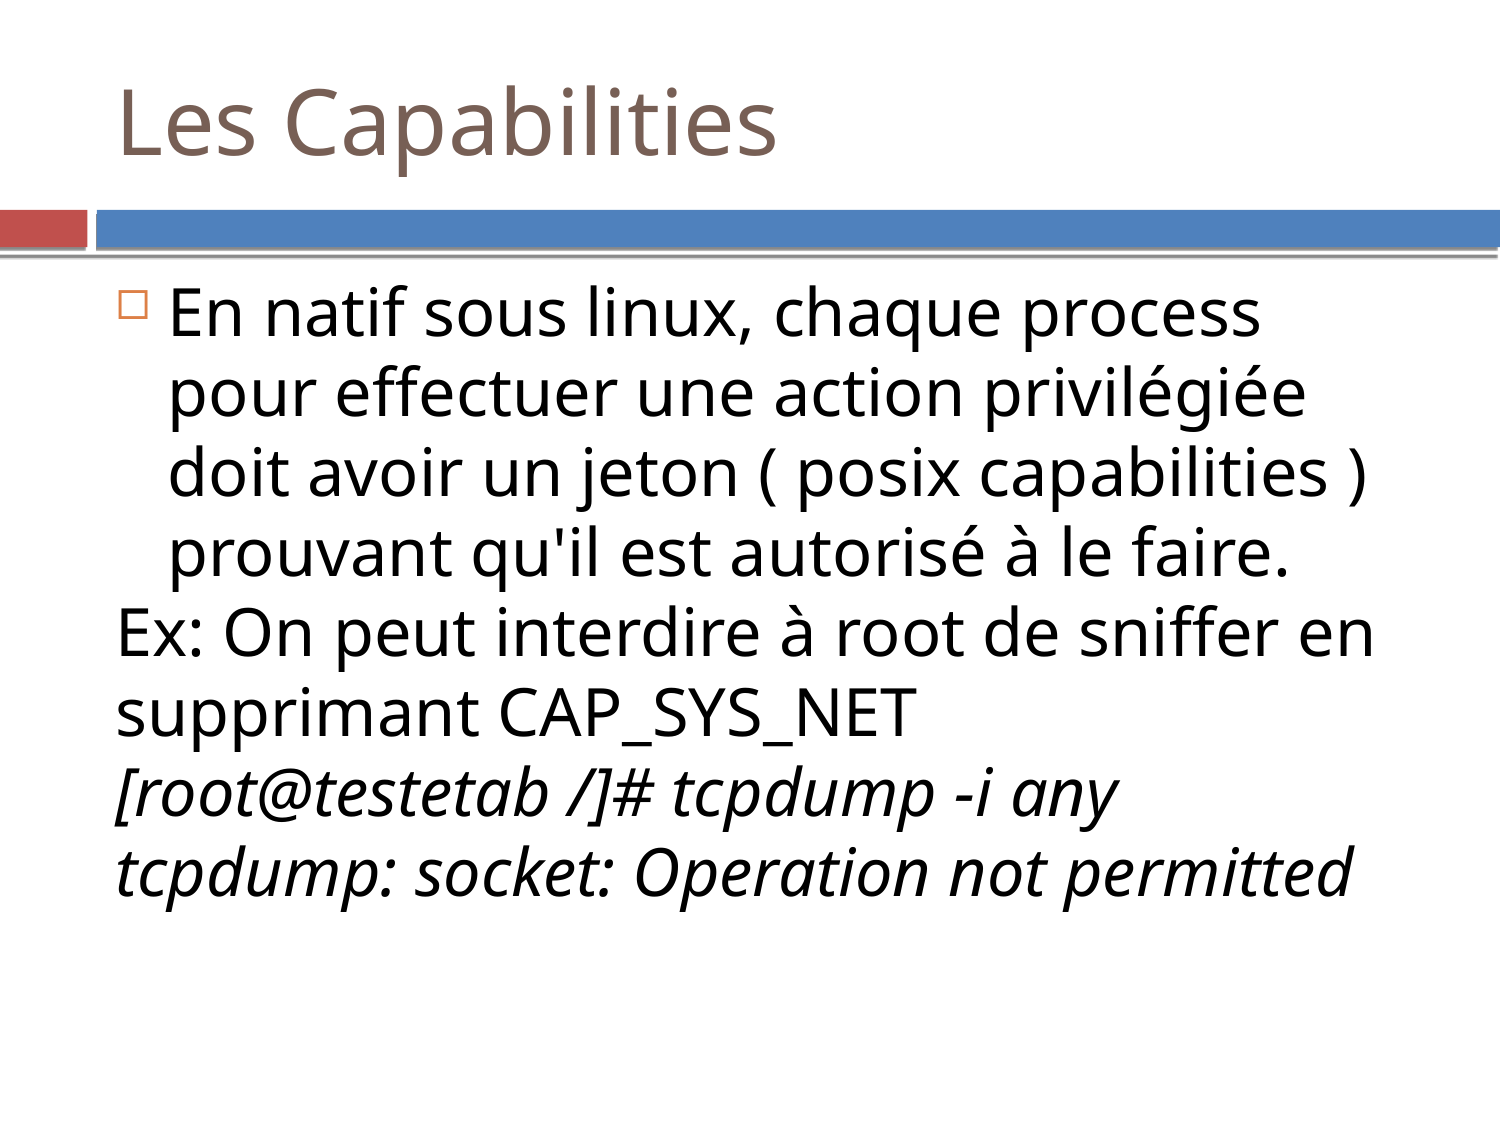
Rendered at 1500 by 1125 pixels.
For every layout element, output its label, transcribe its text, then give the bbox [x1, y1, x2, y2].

text_box Les Capabilities [100, 37, 1438, 200]
text_box En natif sous linux, chaque process pour effectuer une action privilégiée doit avoir un jeton ( posix capabilities ) prouvant qu'il est autorisé à le faire. Ex: On peut interdire à root de sniffer en supprimant CAP_SYS_NET [root@testetab /]# tcpdump -i any tcpdump: socket: Operation not permitted [100, 262, 1438, 1000]
